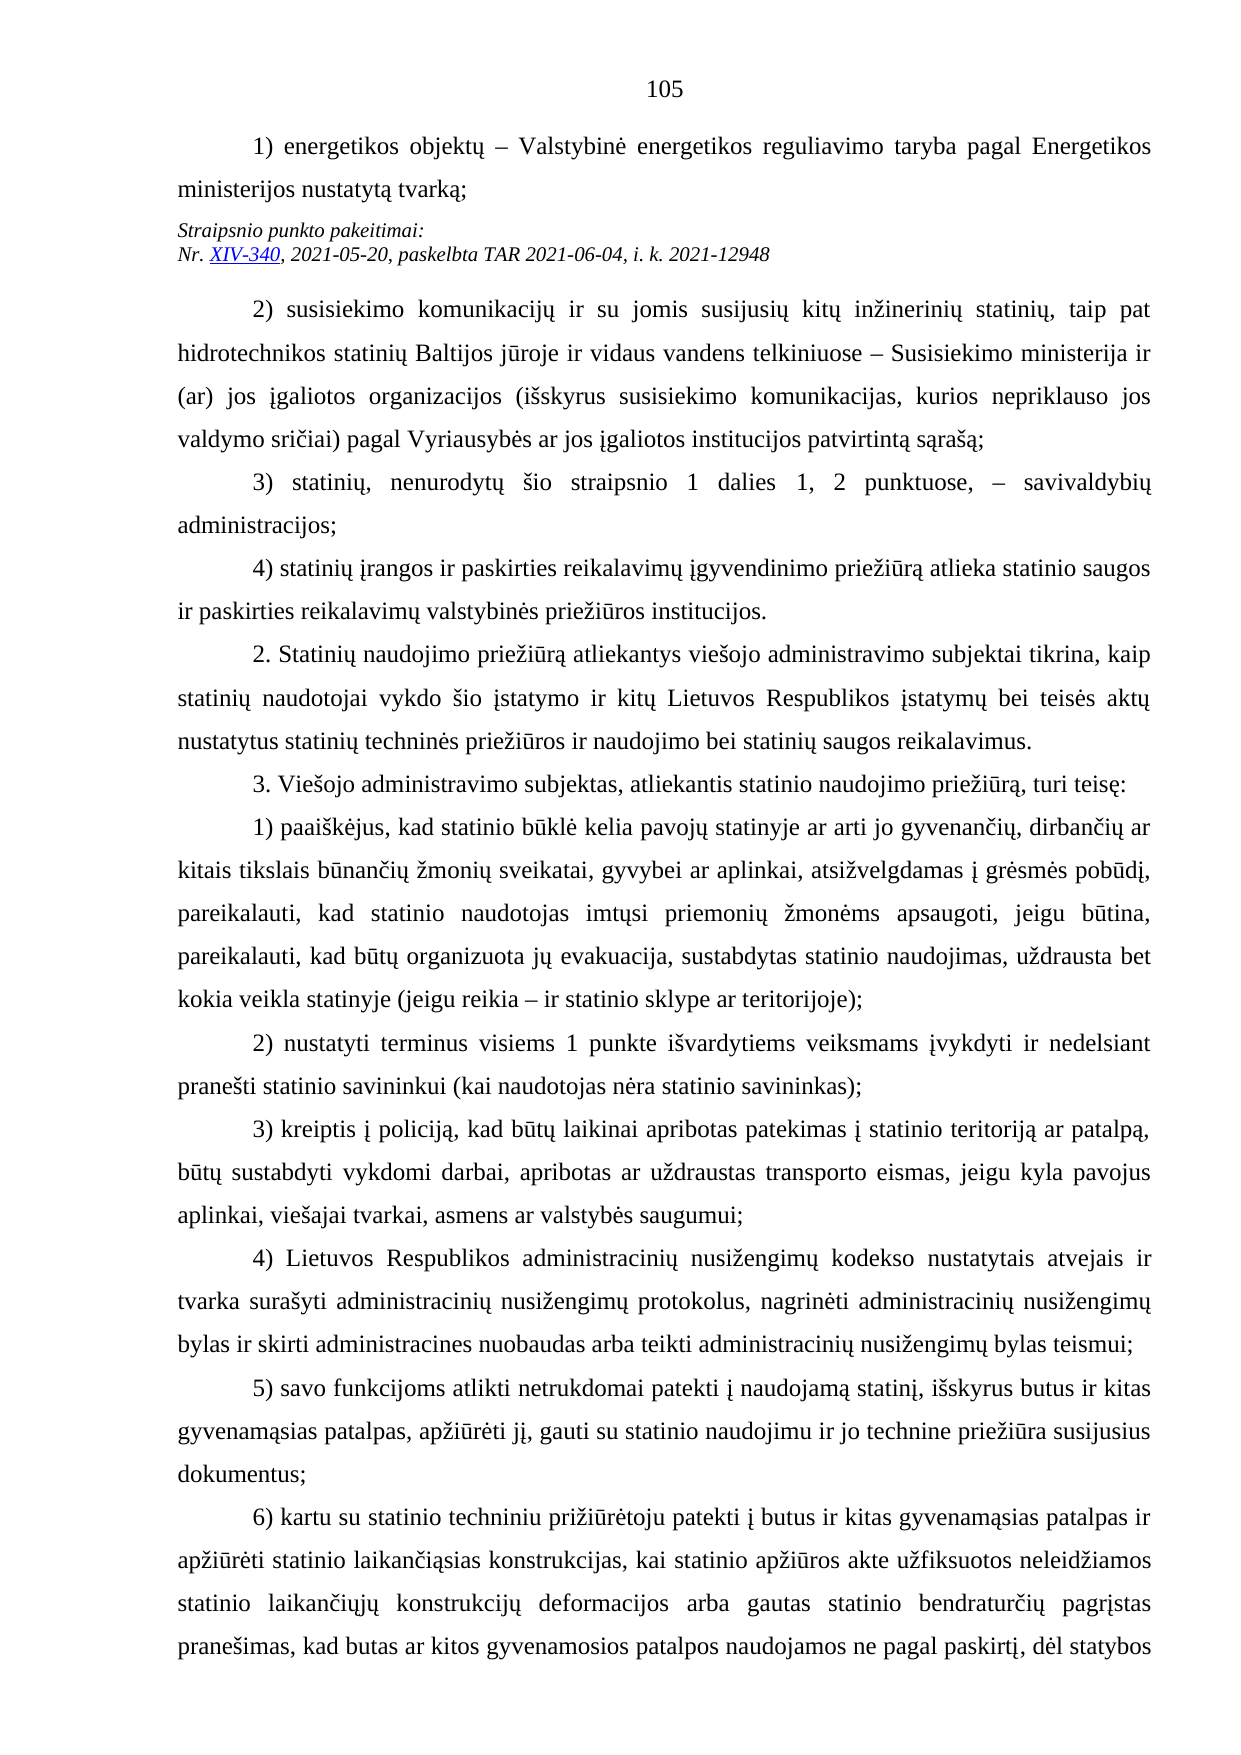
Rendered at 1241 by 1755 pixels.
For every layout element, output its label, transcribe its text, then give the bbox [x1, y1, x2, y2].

text 4) Lietuvos Respublikos administracinių nusižengimų kodekso nustatytais atvejais ir tvarka surašyti administracinių nusižengimų protokolus, nagrinėti administracinių nusižengimų bylas ir skirti administracines nuobaudas arba teikti administracinių nusižengimų bylas teismui; [177, 1243, 1152, 1358]
text 2. Statinių naudojimo priežiūrą atliekantys viešojo administravimo subjektai tikrina, kaip statinių naudotojai vykdo šio įstatymo ir kitų Lietuvos Respublikos įstatymų bei teisės aktų nustatytus statinių techninės priežiūros ir naudojimo bei statinių saugos reikalavimus. [177, 639, 1152, 754]
text 2) nustatyti terminus visiems 1 punkte išvardytiems veiksmams įvykdyti ir nedelsiant pranešti statinio savininkui (kai naudotojas nėra statinio savininkas); [177, 1028, 1152, 1099]
text 2) susisiekimo komunikacijų ir su jomis susijusių kitų inžinerinių statinių, taip pat hidrotechnikos statinių Baltijos jūroje ir vidaus vandens telkiniuose – Susisiekimo ministerija ir (ar) jos įgaliotos organizacijos (išskyrus susisiekimo komunikacijas, kurios nepriklauso jos valdymo sričiai) pagal Vyriausybės ar jos įgaliotos institucijos patvirtintą sąrašą; [177, 294, 1152, 453]
text 3) kreiptis į policiją, kad būtų laikinai apribotas patekimas į statinio teritoriją ar patalpą, būtų sustabdyti vykdomi darbai, apribotas ar uždraustas transporto eismas, jeigu kyla pavojus aplinkai, viešajai tvarkai, asmens ar valstybės saugumui; [177, 1114, 1152, 1229]
text 1) paaiškėjus, kad statinio būklė kelia pavojų statinyje ar arti jo gyvenančių, dirbančių ar kitais tikslais būnančių žmonių sveikatai, gyvybei ar aplinkai, atsižvelgdamas į grėsmės pobūdį, pareikalauti, kad statinio naudotojas imtųsi priemonių žmonėms apsaugoti, jeigu būtina, pareikalauti, kad būtų organizuota jų evakuacija, sustabdytas statinio naudojimas, uždrausta bet kokia veikla statinyje (jeigu reikia – ir statinio sklype ar teritorijoje); [177, 812, 1152, 1013]
text 3. Viešojo administravimo subjektas, atliekantis statinio naudojimo priežiūrą, turi teisę: [177, 769, 1152, 798]
text 3) statinių, nenurodytų šio straipsnio 1 dalies 1, 2 punktuose, – savivaldybių administracijos; [177, 467, 1152, 539]
text 4) statinių įrangos ir paskirties reikalavimų įgyvendinimo priežiūrą atlieka statinio saugos ir paskirties reikalavimų valstybinės priežiūros institucijos. [177, 553, 1152, 625]
text 5) savo funkcijoms atlikti netrukdomai patekti į naudojamą statinį, išskyrus butus ir kitas gyvenamąsias patalpas, apžiūrėti jį, gauti su statinio naudojimu ir jo technine priežiūra susijusius dokumentus; [177, 1373, 1152, 1488]
text 1) energetikos objektų – Valstybinė energetikos reguliavimo taryba pagal Energetikos ministerijos nustatytą tvarką; [177, 131, 1152, 203]
text 6) kartu su statinio techniniu prižiūrėtoju patekti į butus ir kitas gyvenamąsias patalpas ir apžiūrėti statinio laikančiąsias konstrukcijas, kai statinio apžiūros akte užfiksuotos neleidžiamos statinio laikančiųjų konstrukcijų deformacijos arba gautas statinio bendraturčių pagrįstas pranešimas, kad butas ar kitos gyvenamosios patalpos naudojamos ne pagal paskirtį, dėl statybos [177, 1502, 1152, 1660]
text Nr. XIV-340, 2021-05-20, paskelbta TAR 2021-06-04, i. k. 2021-12948 [177, 242, 1152, 266]
text Straipsnio punkto pakeitimai: [177, 218, 1152, 242]
